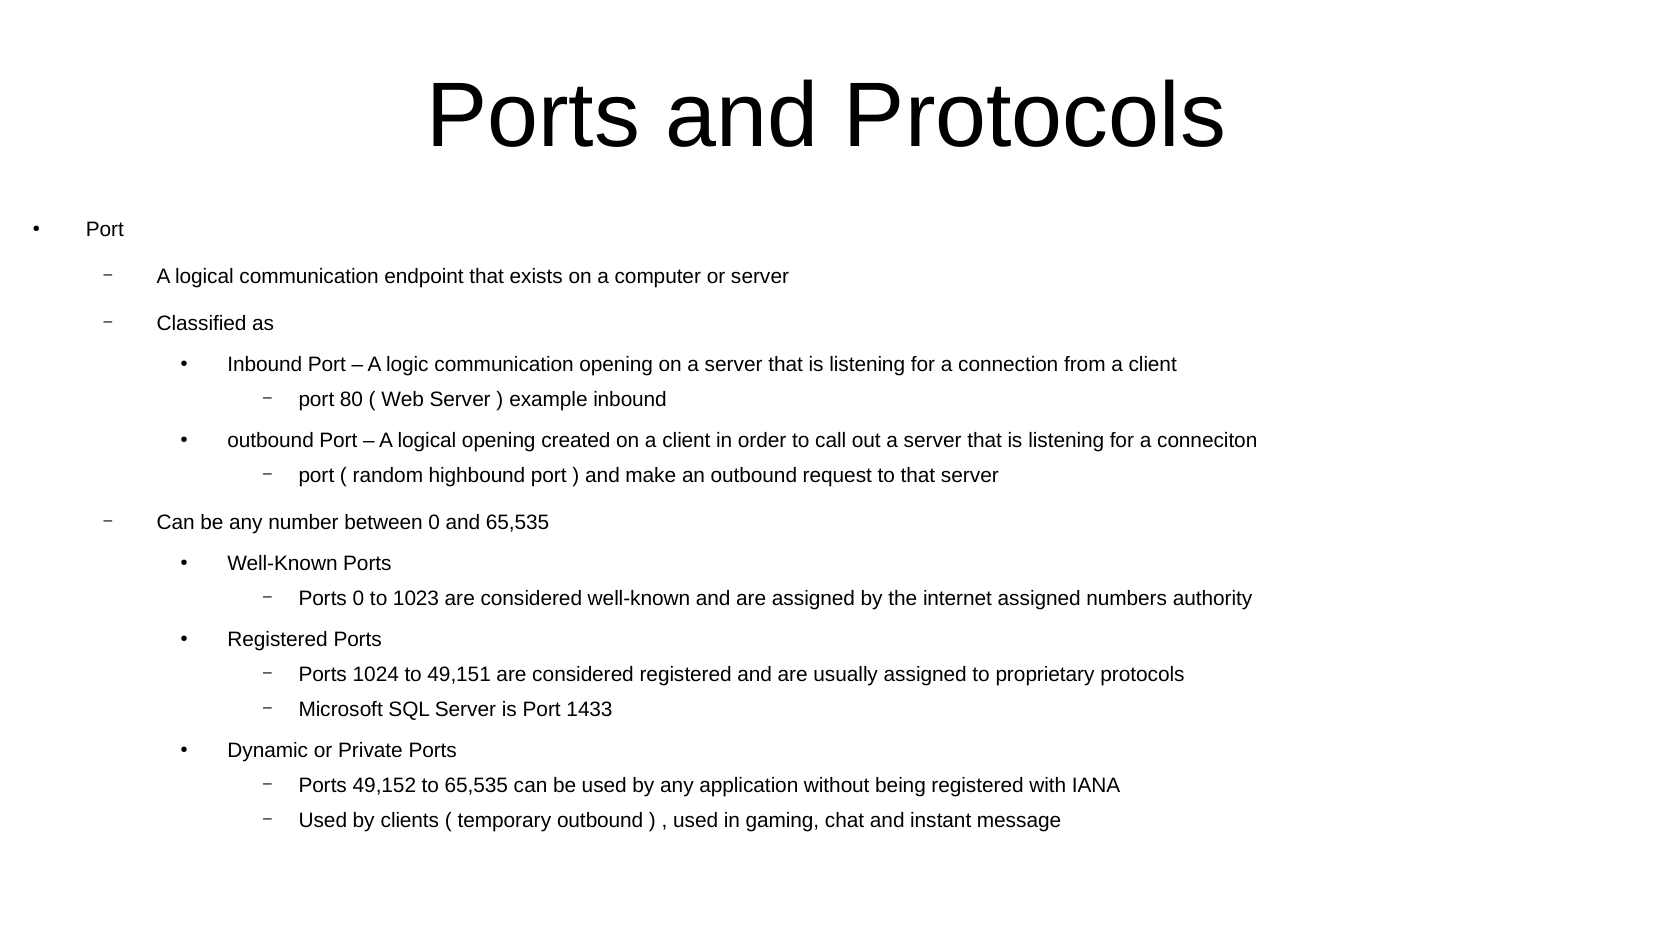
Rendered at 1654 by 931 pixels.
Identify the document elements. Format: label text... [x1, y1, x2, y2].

title Ports and Protocols [82, 37, 1571, 193]
list Port A logical communication endpoint that exists on a computer or server Classified as Inbound Port – A logic communication opening on a server that is listening for a connection from a client port 80 ( Web Server ) example inbound outbound Port – A logical opening created on a client in order to call out a server that is listening for a conneciton port ( random highbound port ) and make an outbound request to that server Can be any number between 0 and 65,535 Well-Known Ports Ports 0 to 1023 are considered well-known and are assigned by the internet assigned numbers authority Registered Ports Ports 1024 to 49,151 are considered registered and are usually assigned to proprietary protocols Microsoft SQL Server is Port 1433 Dynamic or Private Ports Ports 49,152 to 65,535 can be used by any application without being registered with IANA Used by clients ( temporary outbound ) , used in gaming, chat and instant message [15, 217, 1571, 916]
